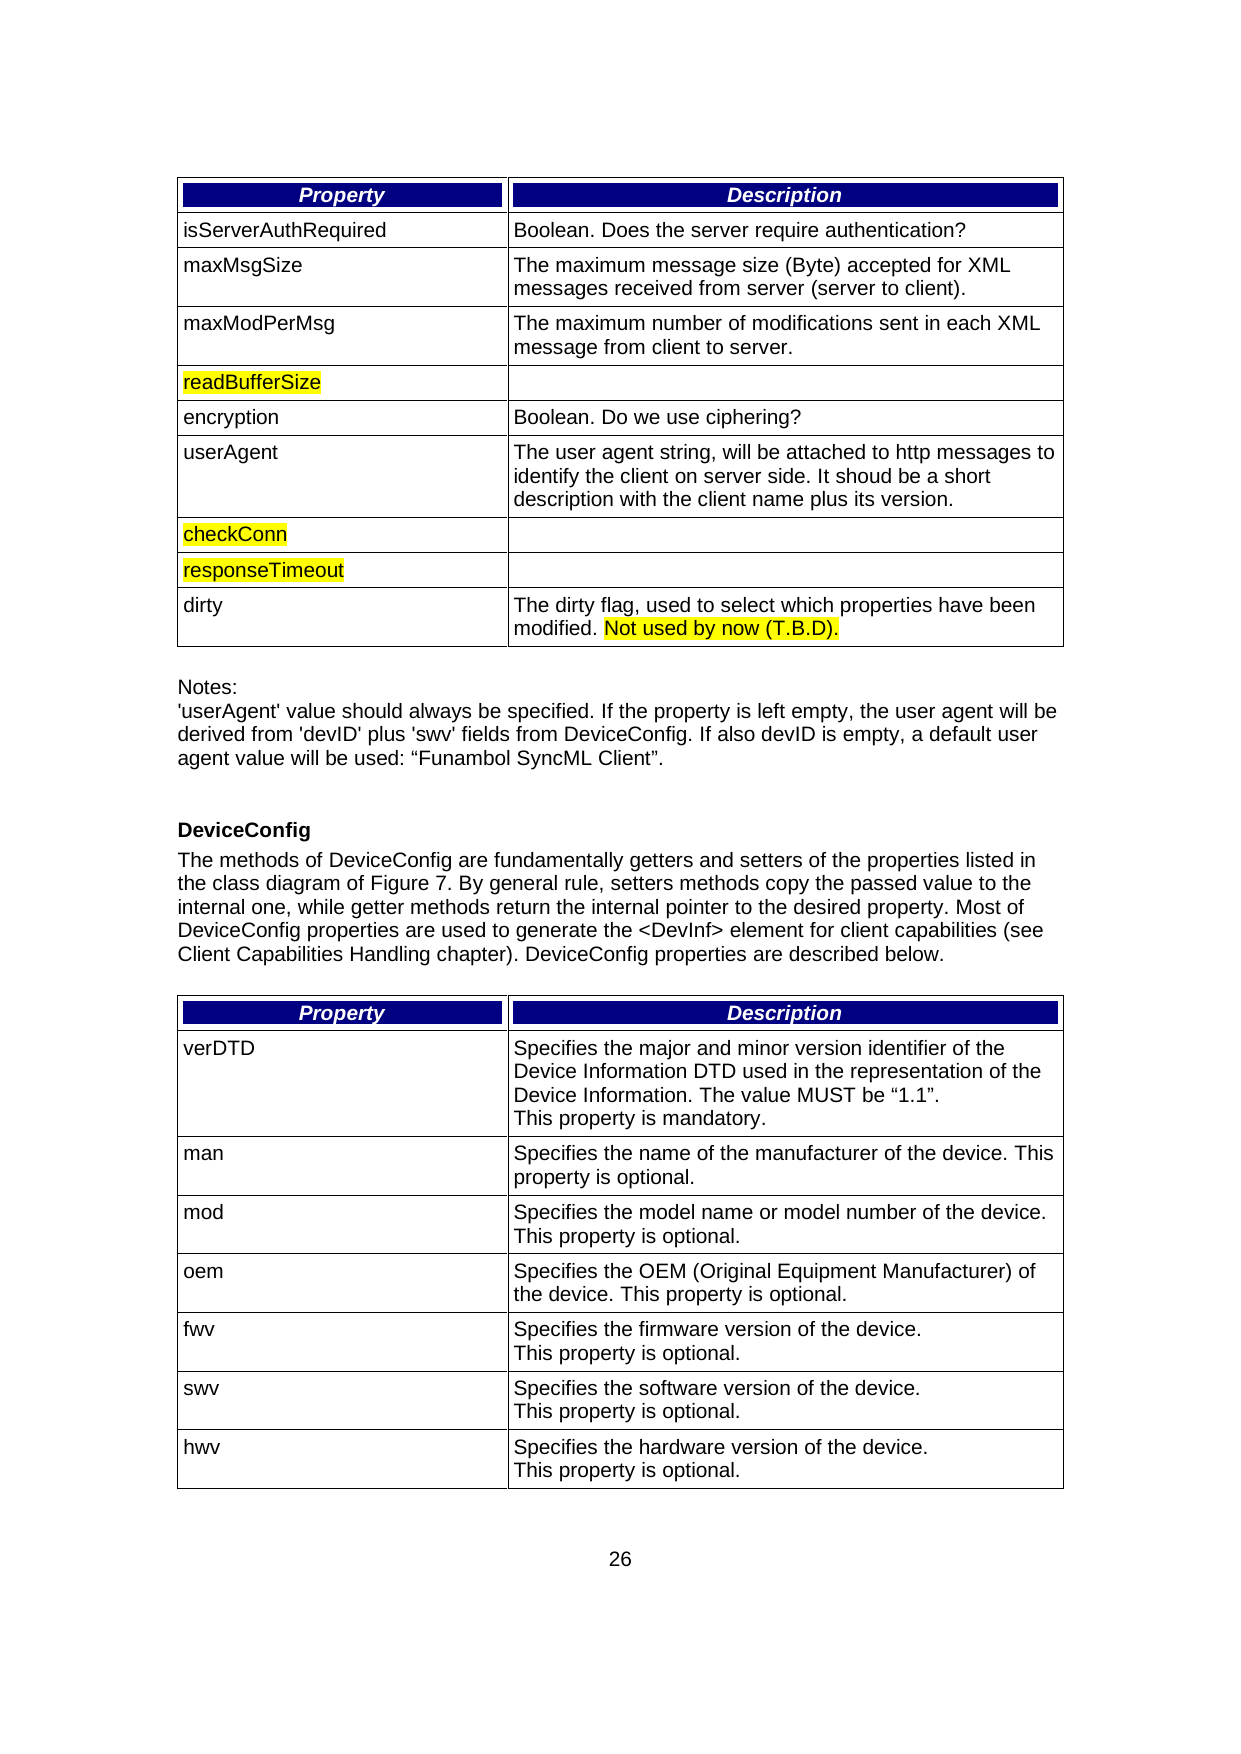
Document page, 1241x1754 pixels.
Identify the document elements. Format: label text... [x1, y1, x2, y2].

table_header Property [178, 178, 507, 212]
table_cell [509, 518, 1063, 552]
text Notes: [177, 676, 1063, 699]
table_cell The dirty flag, used to select which properties have been modified. Not used by now (T.B.D). [509, 588, 1063, 646]
table_cell verDTD [178, 1031, 507, 1136]
table_cell maxModPerMsg [178, 307, 507, 365]
table_cell checkConn [178, 518, 507, 552]
table_cell maxMsgSize [178, 248, 507, 306]
table_cell userAgent [178, 436, 507, 517]
table_header Description [509, 996, 1063, 1030]
table_cell [509, 553, 1063, 587]
table_cell responseTimeout [178, 553, 507, 587]
table_cell The maximum message size (Byte) accepted for XML messages received from server (server to client). [509, 248, 1063, 306]
table_cell Specifies the major and minor version identifier of the Device Information DTD used in the representation of the Device Information. The value MUST be “1.1”. This property is mandatory. [509, 1031, 1063, 1136]
text 'userAgent' value should always be specified. If the property is left empty, the user agent will be derived from 'devID' plus 'swv' fields from DeviceConfig. If also devID is empty, a default user agent value will be used: “Funambol SyncML Client”. [177, 699, 1063, 770]
table_cell Boolean. Does the server require authentication? [509, 213, 1063, 247]
subtitle DeviceConfig [177, 818, 1063, 842]
table_cell isServerAuthRequired [178, 213, 507, 247]
table_cell oem [178, 1254, 507, 1312]
text The methods of DeviceConfig are fundamentally getters and setters of the properties listed in the class diagram of Figure 7. By general rule, setters methods copy the passed value to the internal one, while getter methods return the internal pointer to the desired property. Most of DeviceConfig properties are used to generate the <DevInf> element for client capabilities (see Client Capabilities Handling chapter). DeviceConfig properties are described below. [177, 848, 1063, 966]
table_cell dirty [178, 588, 507, 646]
table_cell man [178, 1137, 507, 1195]
table_header Property [178, 996, 507, 1030]
table_cell The user agent string, will be attached to http messages to identify the client on server side. It shoud be a short description with the client name plus its version. [509, 436, 1063, 517]
table_cell Specifies the firmware version of the device. This property is optional. [509, 1313, 1063, 1371]
table_cell Specifies the model name or model number of the device. This property is optional. [509, 1196, 1063, 1253]
table_cell Specifies the software version of the device. This property is optional. [509, 1372, 1063, 1429]
table_cell Boolean. Do we use ciphering? [509, 401, 1063, 435]
table_header Description [509, 178, 1063, 212]
table_cell fwv [178, 1313, 507, 1371]
table_cell Specifies the hardware version of the device. This property is optional. [509, 1430, 1063, 1488]
table_cell hwv [178, 1430, 507, 1488]
table_cell Specifies the OEM (Original Equipment Manufacturer) of the device. This property is optional. [509, 1254, 1063, 1312]
table_cell swv [178, 1372, 507, 1429]
table_cell readBufferSize [178, 366, 507, 400]
table_cell The maximum number of modifications sent in each XML message from client to server. [509, 307, 1063, 365]
table_cell Specifies the name of the manufacturer of the device. This property is optional. [509, 1137, 1063, 1195]
table_cell encryption [178, 401, 507, 435]
table_cell mod [178, 1196, 507, 1253]
table_cell [509, 366, 1063, 400]
